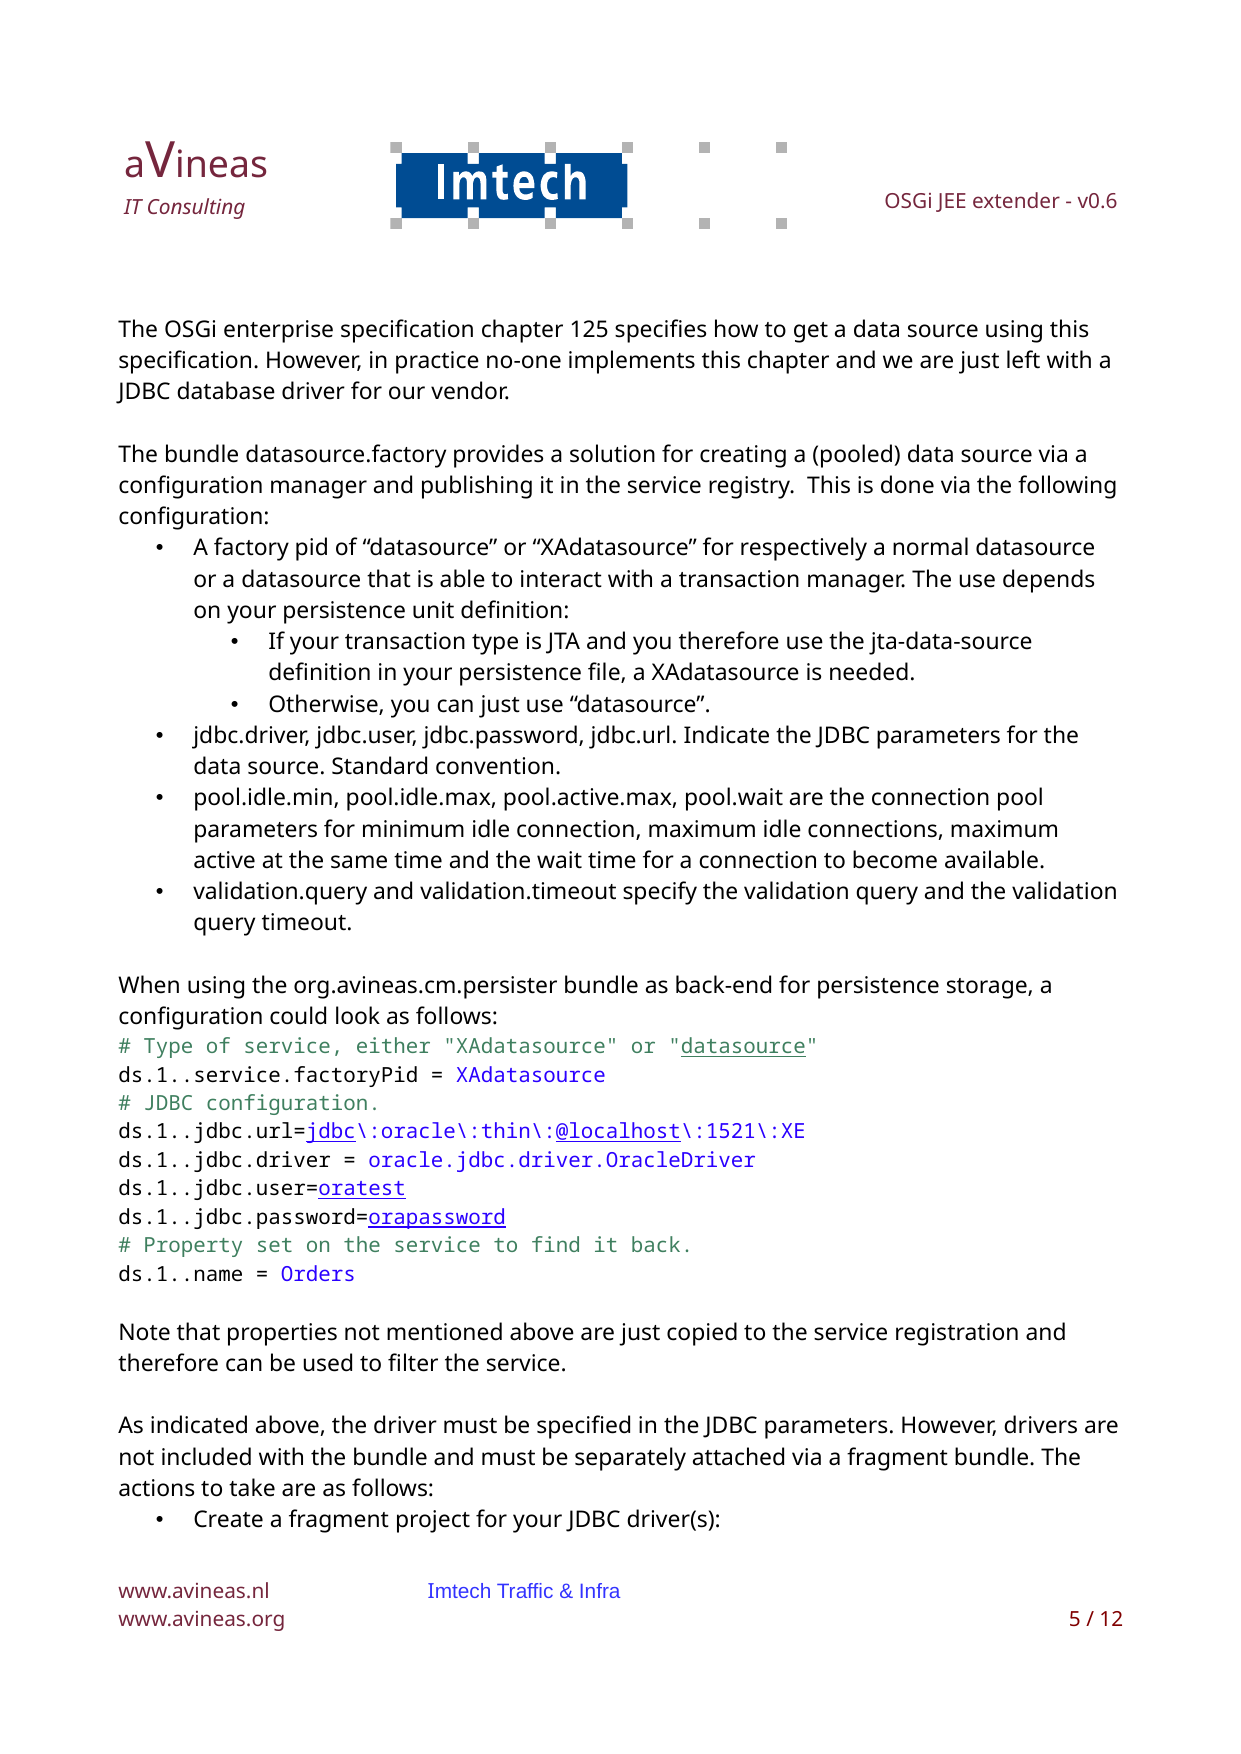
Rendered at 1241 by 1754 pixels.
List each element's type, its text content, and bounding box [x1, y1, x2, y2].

list Create a fragment project for your JDBC driver(s): [156, 1503, 1122, 1534]
text ds.1..name = Orders [118, 1259, 1122, 1287]
text ds.1..jdbc.url=jdbc\:oracle\:thin\:@localhost\:1521\:XE [118, 1117, 1122, 1145]
text Note that properties not mentioned above are just copied to the service registration and therefore can be used to filter the service. [118, 1316, 1122, 1378]
text When using the org.avineas.cm.persister bundle as back-end for persistence storage, a configuration could look as follows: [118, 969, 1122, 1031]
text # Type of service, either "XAdatasource" or "datasource" [118, 1031, 1122, 1060]
list jdbc.driver, jdbc.user, jdbc.password, jdbc.url. Indicate the JDBC parameters for the data source. Standard convention. [156, 719, 1122, 781]
text ds.1..service.factoryPid = XAdatasource [118, 1060, 1122, 1088]
list If your transaction type is JTA and you therefore use the jta-data-source definition in your persistence file, a XAdatasource is needed. [231, 625, 1122, 688]
list validation.query and validation.timeout specify the validation query and the validation query timeout. [156, 875, 1122, 938]
text # JDBC configuration. [118, 1088, 1122, 1117]
text The OSGi enterprise specification chapter 125 specifies how to get a data source using this specification. However, in practice no-one implements this chapter and we are just left with a JDBC database driver for our vendor. [118, 313, 1122, 406]
text As indicated above, the driver must be specified in the JDBC parameters. However, drivers are not included with the bundle and must be separately attached via a fragment bundle. The actions to take are as follows: [118, 1409, 1122, 1503]
list pool.idle.min, pool.idle.max, pool.active.max, pool.wait are the connection pool parameters for minimum idle connection, maximum idle connections, maximum active at the same time and the wait time for a connection to become available. [156, 781, 1122, 875]
text # Property set on the service to find it back. [118, 1230, 1122, 1259]
text ds.1..jdbc.driver = oracle.jdbc.driver.OracleDriver [118, 1145, 1122, 1173]
list Otherwise, you can just use “datasource”. [231, 688, 1122, 719]
list A factory pid of “datasource” or “XAdatasource” for respectively a normal datasource or a datasource that is able to interact with a transaction manager. The use depends on your persistence unit definition: [156, 531, 1122, 625]
text ds.1..jdbc.user=oratest [118, 1173, 1122, 1202]
text The bundle datasource.factory provides a solution for creating a (pooled) data source via a configuration manager and publishing it in the service registry. This is done via the following configuration: [118, 438, 1122, 531]
text ds.1..jdbc.password=orapassword [118, 1202, 1122, 1230]
